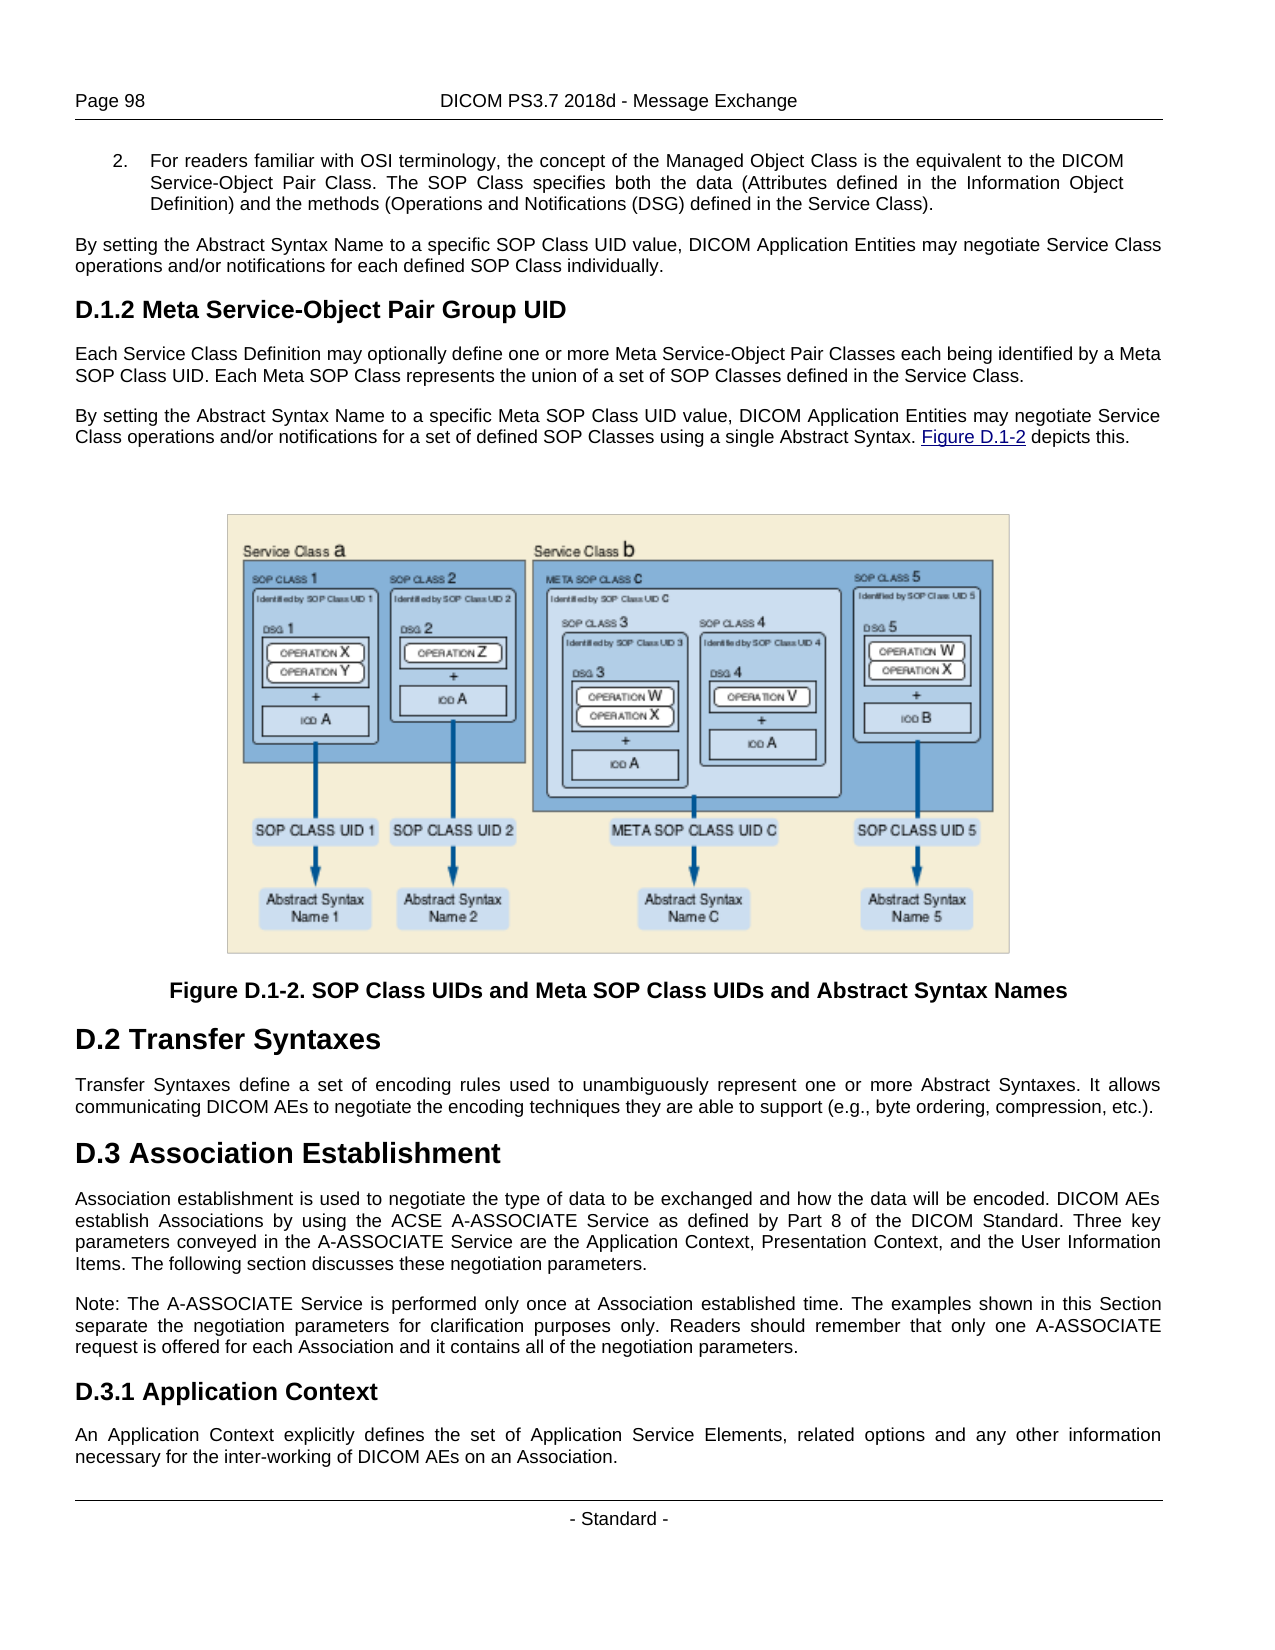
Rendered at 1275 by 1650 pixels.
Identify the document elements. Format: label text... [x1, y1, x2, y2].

text Association establishment is used to negotiate the type of data to be exchanged and how the data will be encoded. DICOM AEs establish Associations by using the ACSE A-ASSOCIATE Service as defined by Part 8 of the DICOM Standard. Three key parameters conveyed in the A-ASSOCIATE Service are the Application Context, Presentation Context, and the User Information Items. The following section discusses these negotiation parameters. [75, 1188, 1162, 1274]
text D.3 Association Establishment [75, 1136, 1162, 1169]
text An Application Context explicitly defines the set of Application Service Elements, related options and any other information necessary for the inter-working of DICOM AEs on an Association. [75, 1424, 1162, 1467]
text By setting the Abstract Syntax Name to a specific SOP Class UID value, DICOM Application Entities may negotiate Service Class operations and/or notifications for each defined SOP Class individually. [75, 233, 1162, 277]
text By setting the Abstract Syntax Name to a specific Meta SOP Class UID value, DICOM Application Entities may negotiate Service Class operations and/or notifications for a set of defined SOP Classes using a single Abstract Syntax. Figure D.1-2 depicts this. [75, 405, 1162, 448]
picture [226, 514, 1011, 955]
text D.2 Transfer Syntaxes [75, 1022, 1162, 1055]
text D.1.2 Meta Service-Object Pair Group UID [75, 295, 1162, 324]
text Note: The A-ASSOCIATE Service is performed only once at Association established time. The examples shown in this Section separate the negotiation parameters for clarification purposes only. Readers should remember that only one A-ASSOCIATE request is offered for each Association and it contains all of the negotiation parameters. [75, 1293, 1162, 1358]
list For readers familiar with OSI terminology, the concept of the Managed Object Class is the equivalent to the DICOM Service-Object Pair Class. The SOP Class specifies both the data (Attributes defined in the Information Object Definition) and the methods (Operations and Notifications (DSG) defined in the Service Class). [112, 150, 1125, 215]
text Figure D.1-2. SOP Class UIDs and Meta SOP Class UIDs and Abstract Syntax Names [75, 977, 1162, 1003]
text Each Service Class Definition may optionally define one or more Meta Service-Object Pair Classes each being identified by a Meta SOP Class UID. Each Meta SOP Class represents the union of a set of SOP Classes defined in the Service Class. [75, 343, 1162, 386]
text D.3.1 Application Context [75, 1377, 1162, 1405]
text Transfer Syntaxes define a set of encoding rules used to unambiguously represent one or more Abstract Syntaxes. It allows communicating DICOM AEs to negotiate the encoding techniques they are able to support (e.g., byte ordering, compression, etc.). [75, 1074, 1162, 1117]
